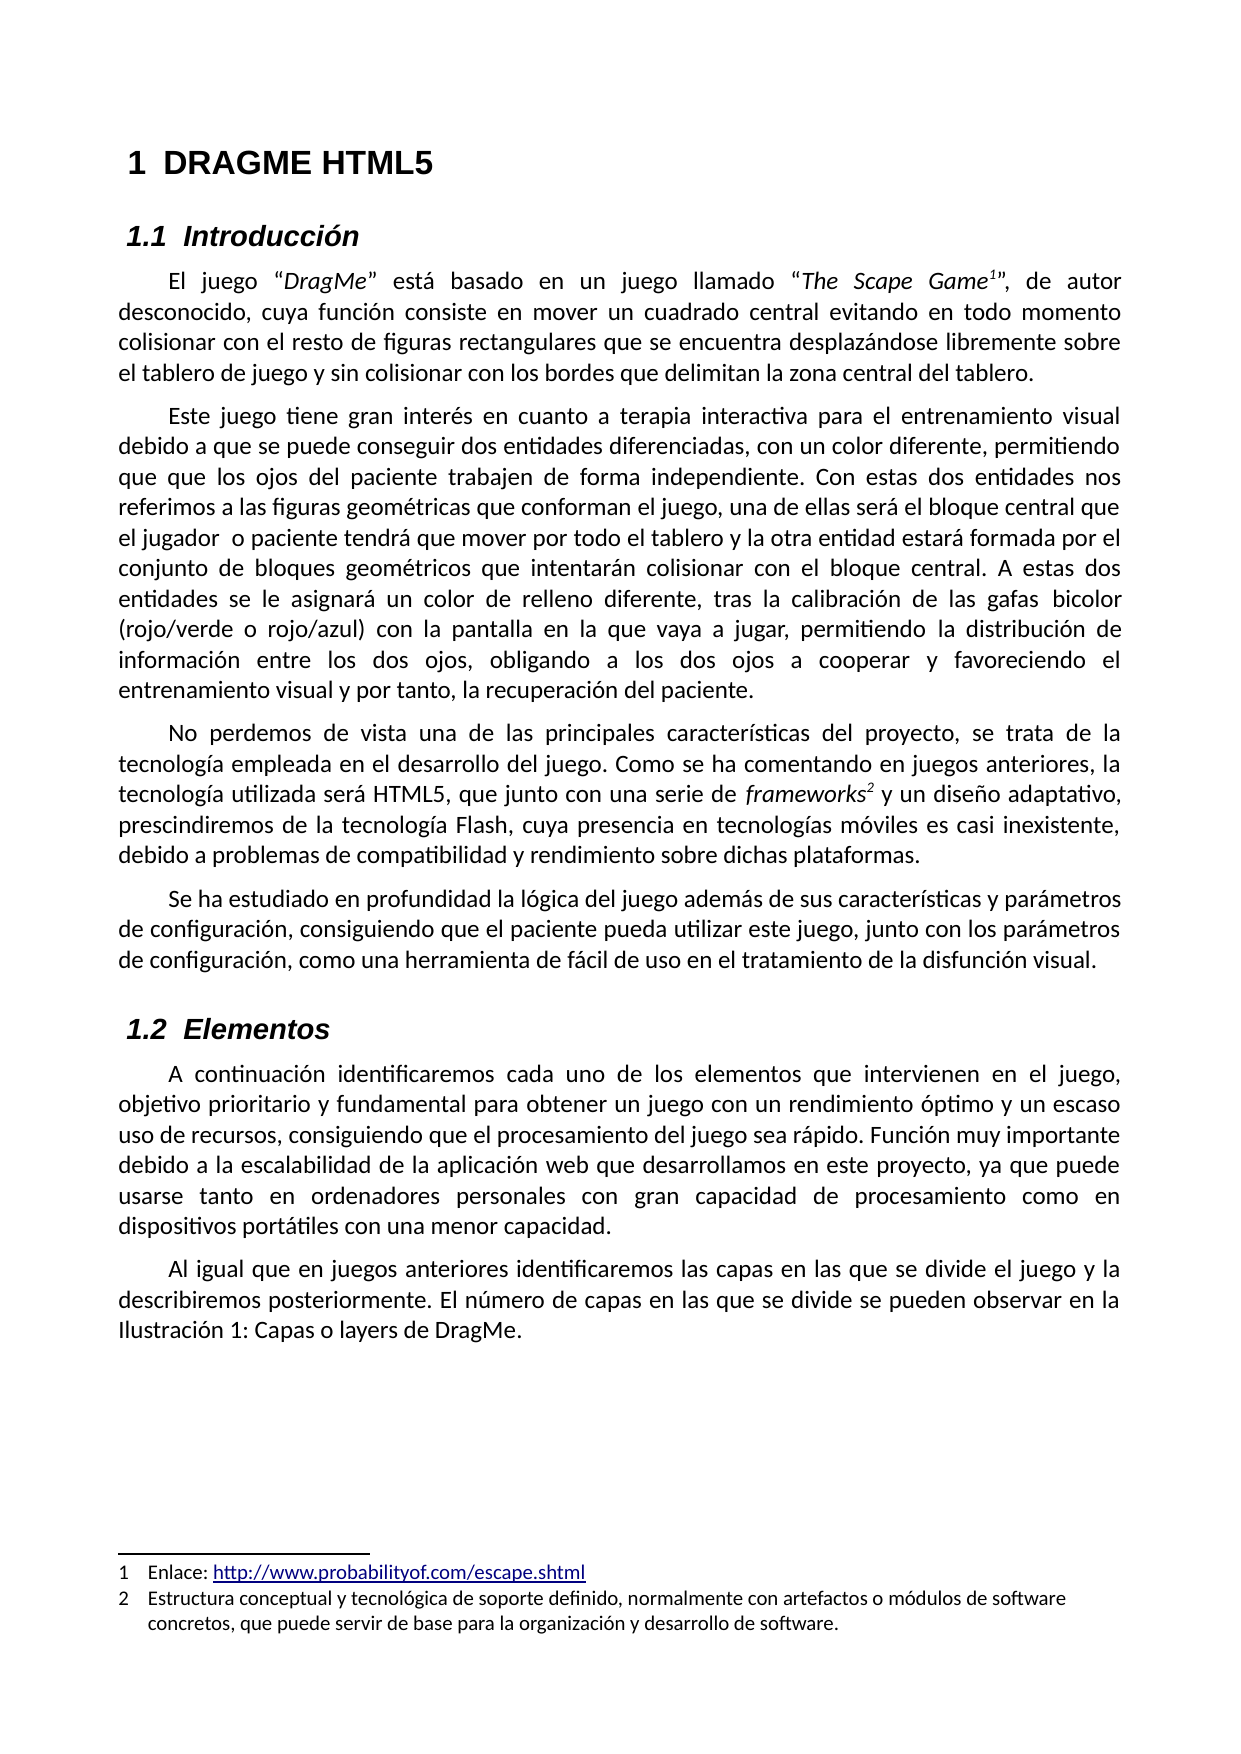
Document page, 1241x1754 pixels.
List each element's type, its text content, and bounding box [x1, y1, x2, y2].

text Al igual que en juegos anteriores identificaremos las capas en las que se divide el juego y la describiremos posteriormente. El número de capas en las que se divide se pueden observar en la Ilustración 1: Capas o layers de DragMe. [118, 1253, 1122, 1345]
text Enlace: http://www.probabilityof.com/escape.shtml [118, 1559, 1122, 1585]
subtitle Elementos [118, 1012, 1122, 1045]
text A continuación identificaremos cada uno de los elementos que intervienen en el juego, objetivo prioritario y fundamental para obtener un juego con un rendimiento óptimo y un escaso uso de recursos, consiguiendo que el procesamiento del juego sea rápido. Función muy importante debido a la escalabilidad de la aplicación web que desarrollamos en este proyecto, ya que puede usarse tanto en ordenadores personales con gran capacidad de procesamiento como en dispositivos portátiles con una menor capacidad. [118, 1058, 1122, 1241]
text Este juego tiene gran interés en cuanto a terapia interactiva para el entrenamiento visual debido a que se puede conseguir dos entidades diferenciadas, con un color diferente, permitiendo que que los ojos del paciente trabajen de forma independiente. Con estas dos entidades nos referimos a las figuras geométricas que conforman el juego, una de ellas será el bloque central que el jugador o paciente tendrá que mover por todo el tablero y la otra entidad estará formada por el conjunto de bloques geométricos que intentarán colisionar con el bloque central. A estas dos entidades se le asignará un color de relleno diferente, tras la calibración de las gafas bicolor (rojo/verde o rojo/azul) con la pantalla en la que vaya a jugar, permitiendo la distribución de información entre los dos ojos, obligando a los dos ojos a cooperar y favoreciendo el entrenamiento visual y por tanto, la recuperación del paciente. [118, 400, 1122, 705]
text No perdemos de vista una de las principales características del proyecto, se trata de la tecnología empleada en el desarrollo del juego. Como se ha comentando en juegos anteriores, la tecnología utilizada será HTML5, que junto con una serie de frameworks y un diseño adaptativo, prescindiremos de la tecnología Flash, cuya presencia en tecnologías móviles es casi inexistente, debido a problemas de compatibilidad y rendimiento sobre dichas plataformas. [118, 718, 1122, 870]
text Se ha estudiado en profundidad la lógica del juego además de sus características y parámetros de configuración, consiguiendo que el paciente pueda utilizar este juego, junto con los parámetros de configuración, como una herramienta de fácil de uso en el tratamiento de la disfunción visual. [118, 883, 1122, 974]
subtitle DRAGME HTML5 [118, 143, 1122, 182]
text Estructura conceptual y tecnológica de soporte definido, normalmente con artefactos o módulos de software concretos, que puede servir de base para la organización y desarrollo de software. [118, 1585, 1122, 1636]
text El juego “DragMe” está basado en un juego llamado “The Scape Game”, de autor desconocido, cuya función consiste en mover un cuadrado central evitando en todo momento colisionar con el resto de figuras rectangulares que se encuentra desplazándose libremente sobre el tablero de juego y sin colisionar con los bordes que delimitan la zona central del tablero. [118, 265, 1122, 387]
subtitle Introducción [118, 219, 1122, 253]
